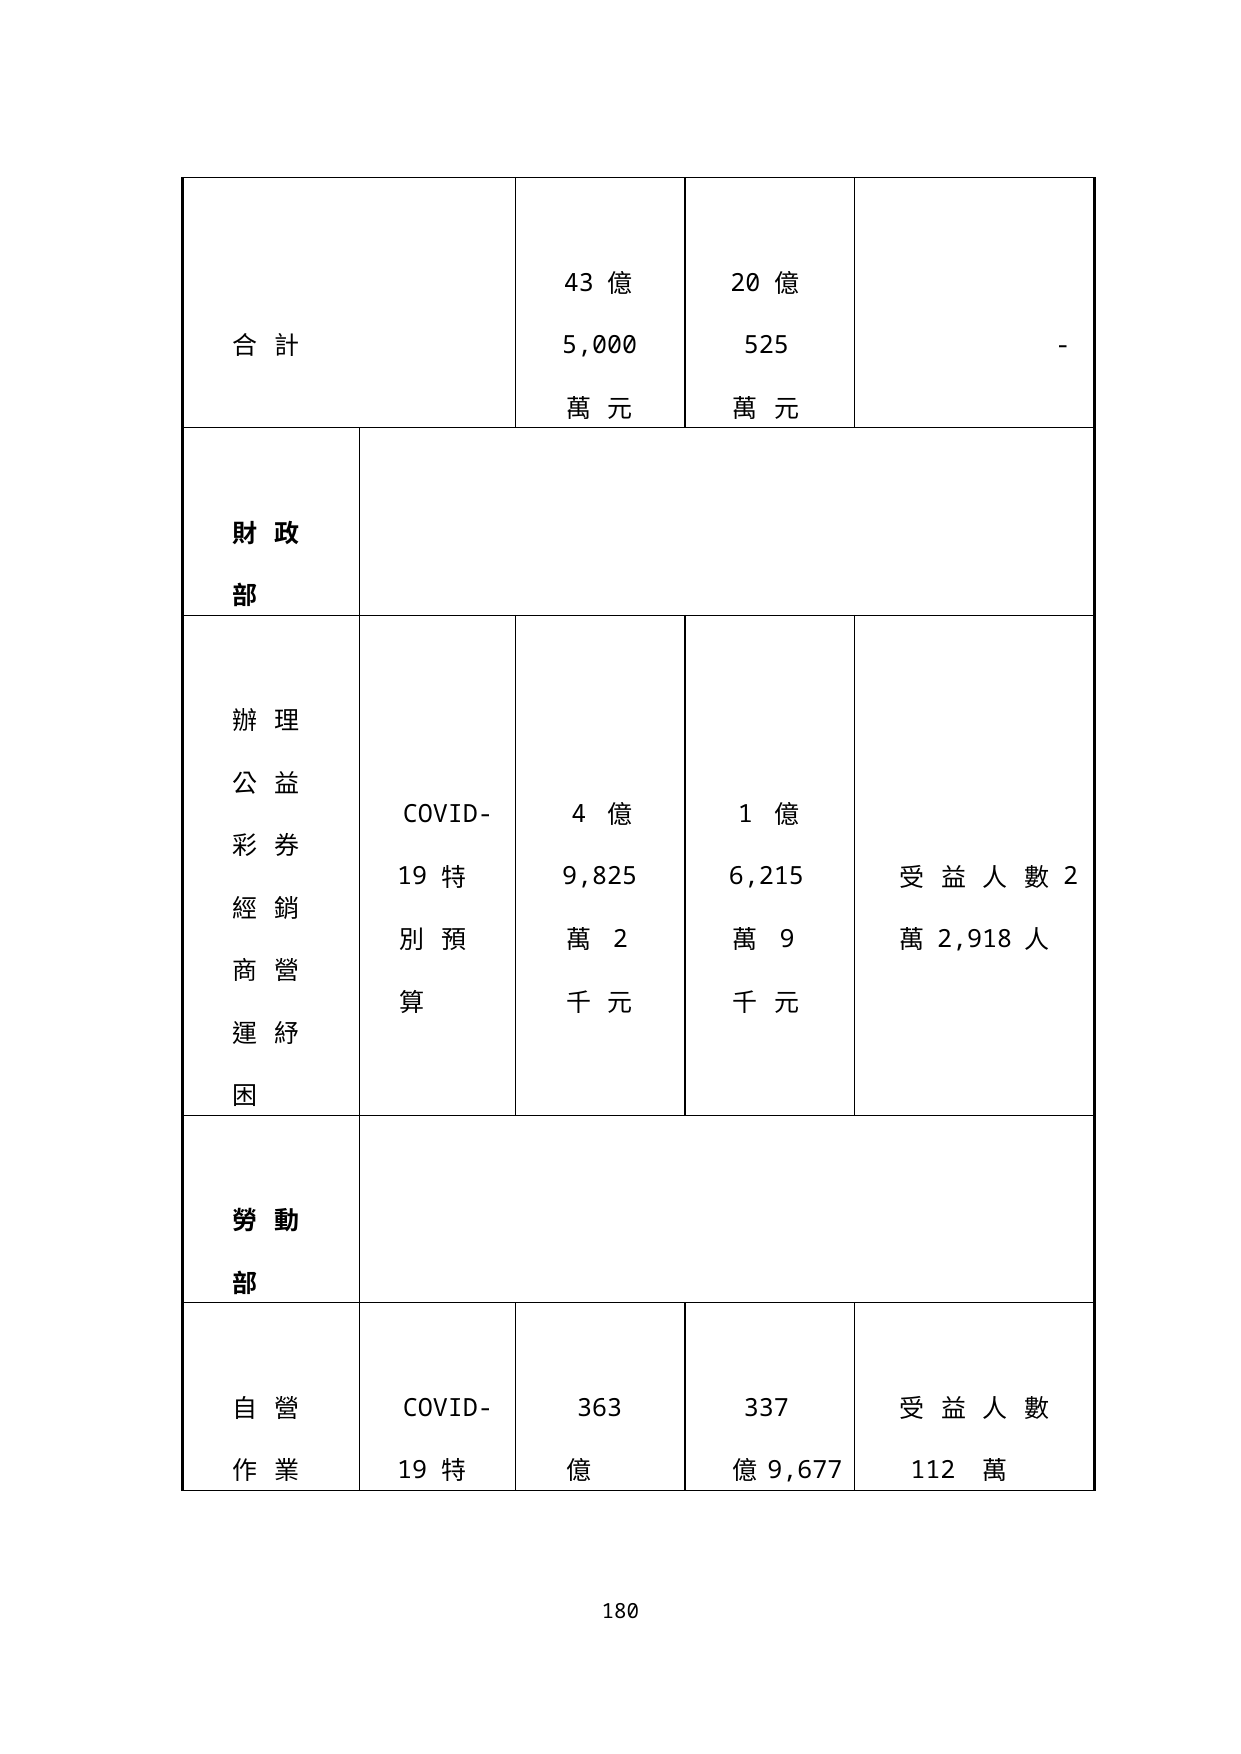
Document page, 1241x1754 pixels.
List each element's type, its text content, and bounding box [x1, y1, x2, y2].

table_cell 20億525萬元 [686, 178, 854, 427]
table_cell 自營作業 [184, 1303, 359, 1490]
table_cell COVID-19特 [360, 1303, 515, 1490]
table_cell 財政部 [184, 428, 359, 615]
table_cell 337億9,677 [686, 1303, 854, 1490]
table_cell COVID-19特別預算 [360, 616, 515, 1115]
table_cell [360, 1116, 1093, 1302]
table_cell 受益人數112萬 [855, 1303, 1093, 1490]
table_cell [360, 428, 1093, 615]
table_cell 合計 [184, 178, 515, 427]
table_cell 4億9,825萬2千元 [516, 616, 684, 1115]
table_cell 辦理公益彩券經銷商營運紓困 [184, 616, 359, 1115]
table_cell 受益人數2萬2,918人 [855, 616, 1093, 1115]
table_cell 勞動部 [184, 1116, 359, 1302]
table_cell 43億5,000萬元 [516, 178, 684, 427]
table_cell 1億6,215萬9千元 [686, 616, 854, 1115]
table_cell - [855, 178, 1093, 427]
table_cell 363億 [516, 1303, 684, 1490]
